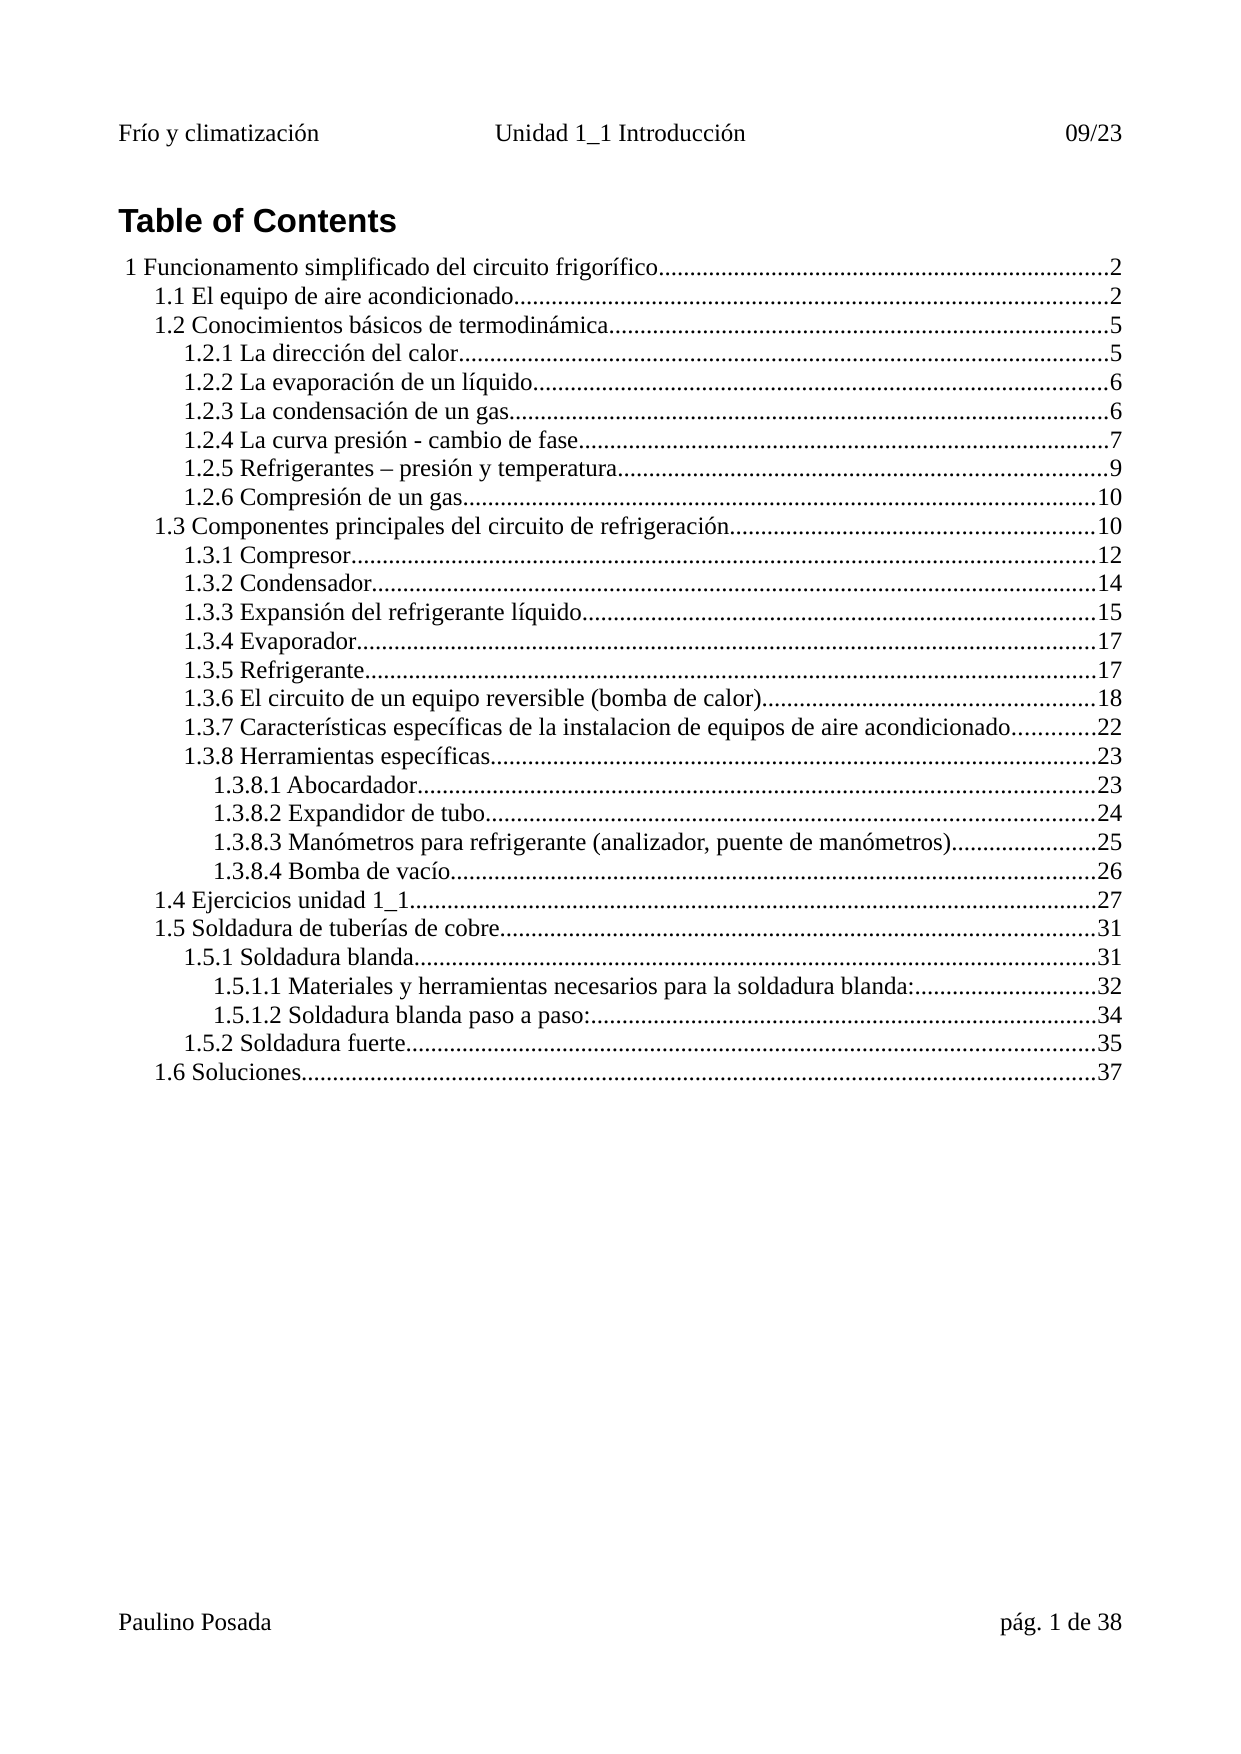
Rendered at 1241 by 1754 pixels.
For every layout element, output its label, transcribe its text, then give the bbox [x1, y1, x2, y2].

text 1.2.1 La dirección del calor 5 [177, 338, 1122, 367]
text 1.2.4 La curva presión - cambio de fase 7 [177, 425, 1122, 453]
text 1.2.6 Compresión de un gas 10 [177, 482, 1122, 511]
text 1.3.8.4 Bomba de vacío 26 [207, 856, 1122, 885]
text 1.3.6 El circuito de un equipo reversible (bomba de calor) 18 [177, 683, 1122, 712]
text 1.3.1 Compresor 12 [177, 540, 1122, 568]
text 1.3 Componentes principales del circuito de refrigeración 10 [148, 511, 1122, 540]
text 1.2.3 La condensación de un gas 6 [177, 396, 1122, 425]
text 1.2 Conocimientos básicos de termodinámica 5 [148, 310, 1122, 338]
text 1.3.2 Condensador 14 [177, 568, 1122, 597]
text 1.3.7 Características específicas de la instalacion de equipos de aire acondicionado 22 [177, 712, 1122, 741]
text 1.2.2 La evaporación de un líquido 6 [177, 367, 1122, 396]
text 1.3.4 Evaporador 17 [177, 626, 1122, 655]
text 1.5.1.1 Materiales y herramientas necesarios para la soldadura blanda: 32 [207, 971, 1122, 1000]
text 1.3.8.2 Expandidor de tubo 24 [207, 798, 1122, 827]
text 1.5.1.2 Soldadura blanda paso a paso: 34 [207, 1000, 1122, 1028]
text 1.3.8.1 Abocardador 23 [207, 770, 1122, 798]
text 1.6 Soluciones 37 [148, 1057, 1122, 1086]
text 1.3.8 Herramientas específicas 23 [177, 741, 1122, 770]
subtitle Table of Contents [118, 201, 1122, 240]
text 1.5.1 Soldadura blanda 31 [177, 942, 1122, 971]
text 1 Funcionamento simplificado del circuito frigorífico 2 [118, 252, 1122, 281]
text 1.3.3 Expansión del refrigerante líquido 15 [177, 597, 1122, 626]
text 1.3.8.3 Manómetros para refrigerante (analizador, puente de manómetros) 25 [207, 827, 1122, 856]
text 1.1 El equipo de aire acondicionado 2 [148, 281, 1122, 310]
text 1.2.5 Refrigerantes – presión y temperatura 9 [177, 453, 1122, 482]
text 1.4 Ejercicios unidad 1_1 27 [148, 885, 1122, 913]
text 1.5.2 Soldadura fuerte 35 [177, 1028, 1122, 1057]
text 1.5 Soldadura de tuberías de cobre 31 [148, 913, 1122, 942]
text 1.3.5 Refrigerante 17 [177, 655, 1122, 683]
